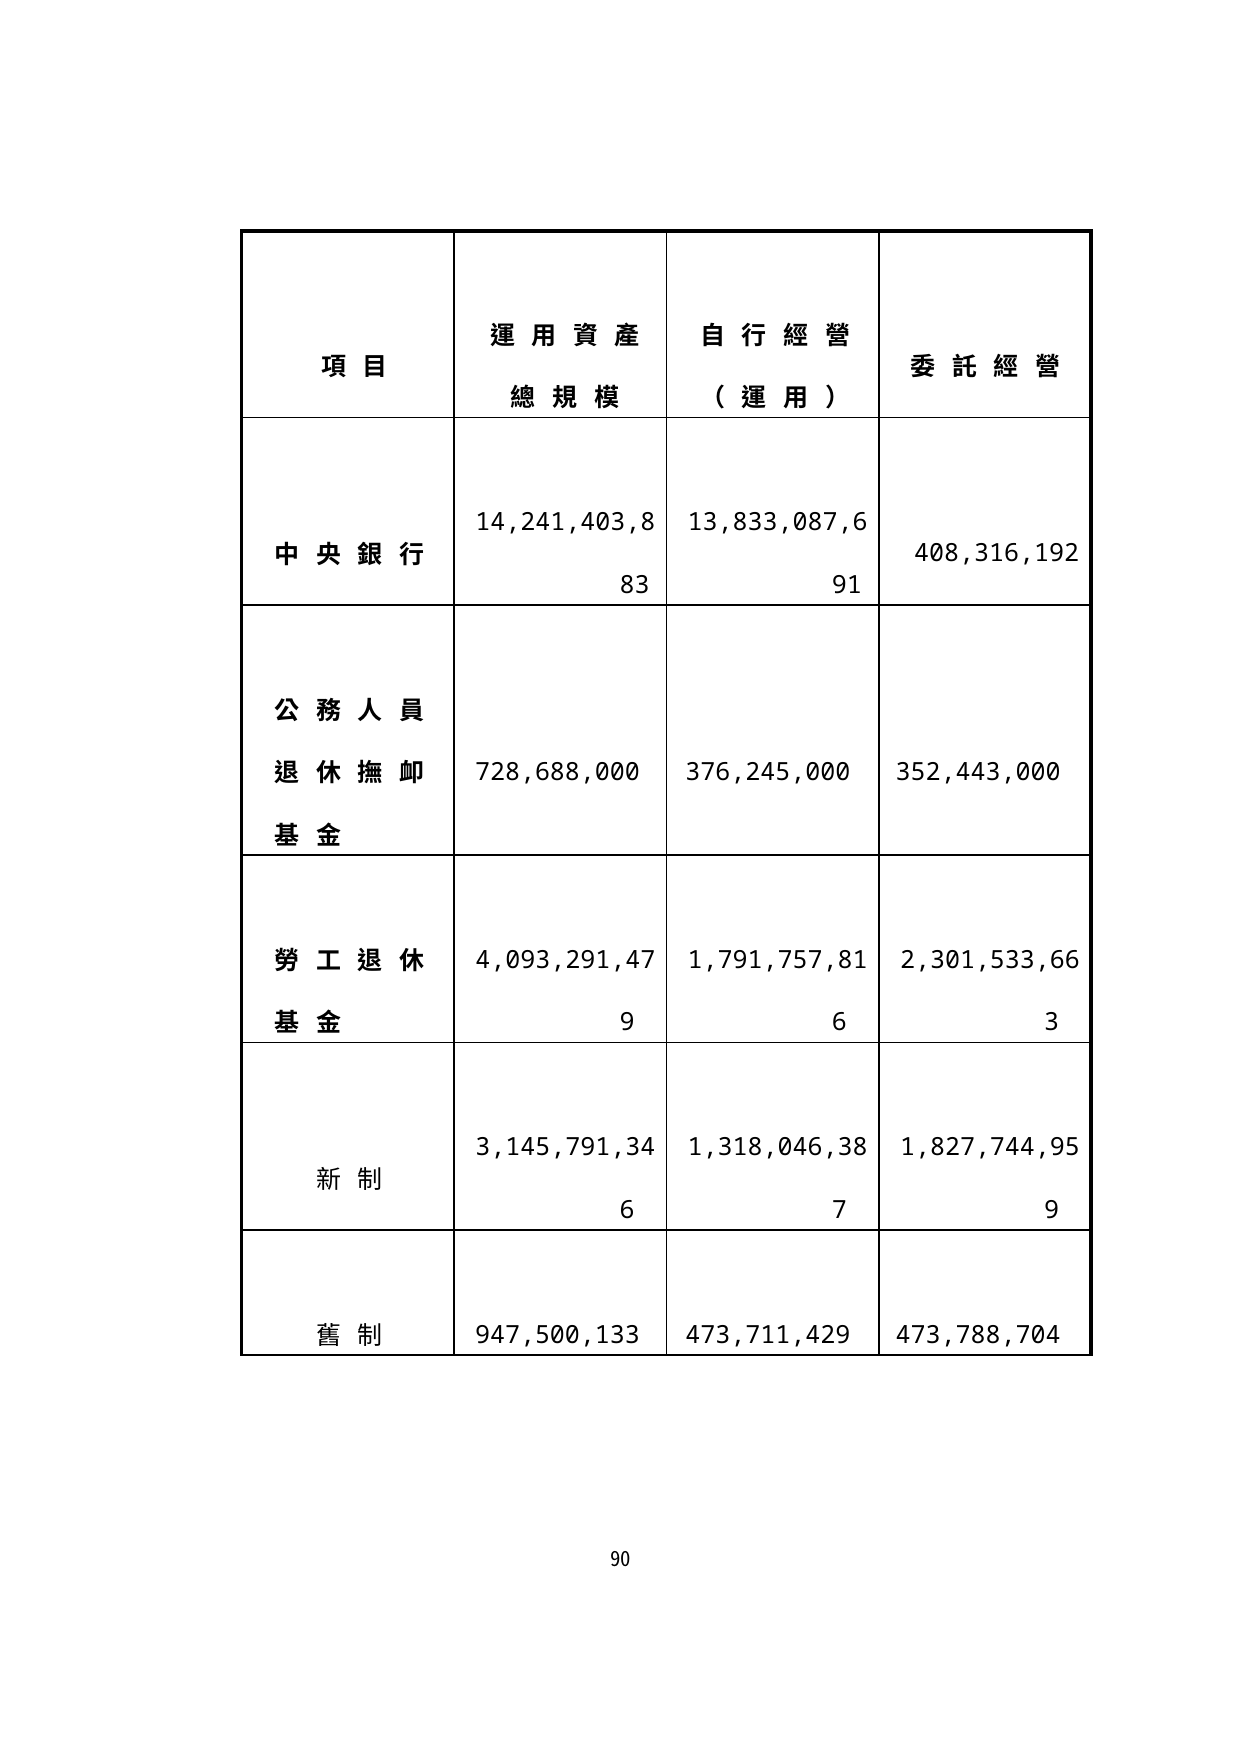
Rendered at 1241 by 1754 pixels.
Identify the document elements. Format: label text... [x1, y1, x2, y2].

table_cell 13,833,087,691 [667, 418, 878, 604]
table_cell 14,241,403,883 [455, 418, 666, 604]
table_cell 1,318,046,387 [667, 1043, 878, 1229]
table_header 運用資產總規模 [455, 233, 666, 417]
table_cell 4,093,291,479 [455, 856, 666, 1042]
table_cell 473,711,429 [667, 1231, 878, 1354]
table_header 委託經營 [880, 233, 1089, 417]
table_cell 408,316,192 [880, 418, 1089, 604]
table_cell 新制 [243, 1043, 453, 1229]
table_cell 3,145,791,346 [455, 1043, 666, 1229]
table_cell 728,688,000 [455, 606, 666, 854]
table_cell 公務人員退休撫卹基金 [243, 606, 453, 854]
table_cell 376,245,000 [667, 606, 878, 854]
table_cell 勞工退休基金 [243, 856, 453, 1042]
table_cell 2,301,533,663 [880, 856, 1089, 1042]
table_cell 947,500,133 [455, 1231, 666, 1354]
table_cell 1,827,744,959 [880, 1043, 1089, 1229]
table_header 自行經營（運用） [667, 233, 878, 417]
table_header 項目 [243, 233, 453, 417]
table_cell 1,791,757,816 [667, 856, 878, 1042]
table_cell 473,788,704 [880, 1231, 1089, 1354]
table_cell 352,443,000 [880, 606, 1089, 854]
table_cell 舊制 [243, 1231, 453, 1354]
table_cell 中央銀行 [243, 418, 453, 604]
